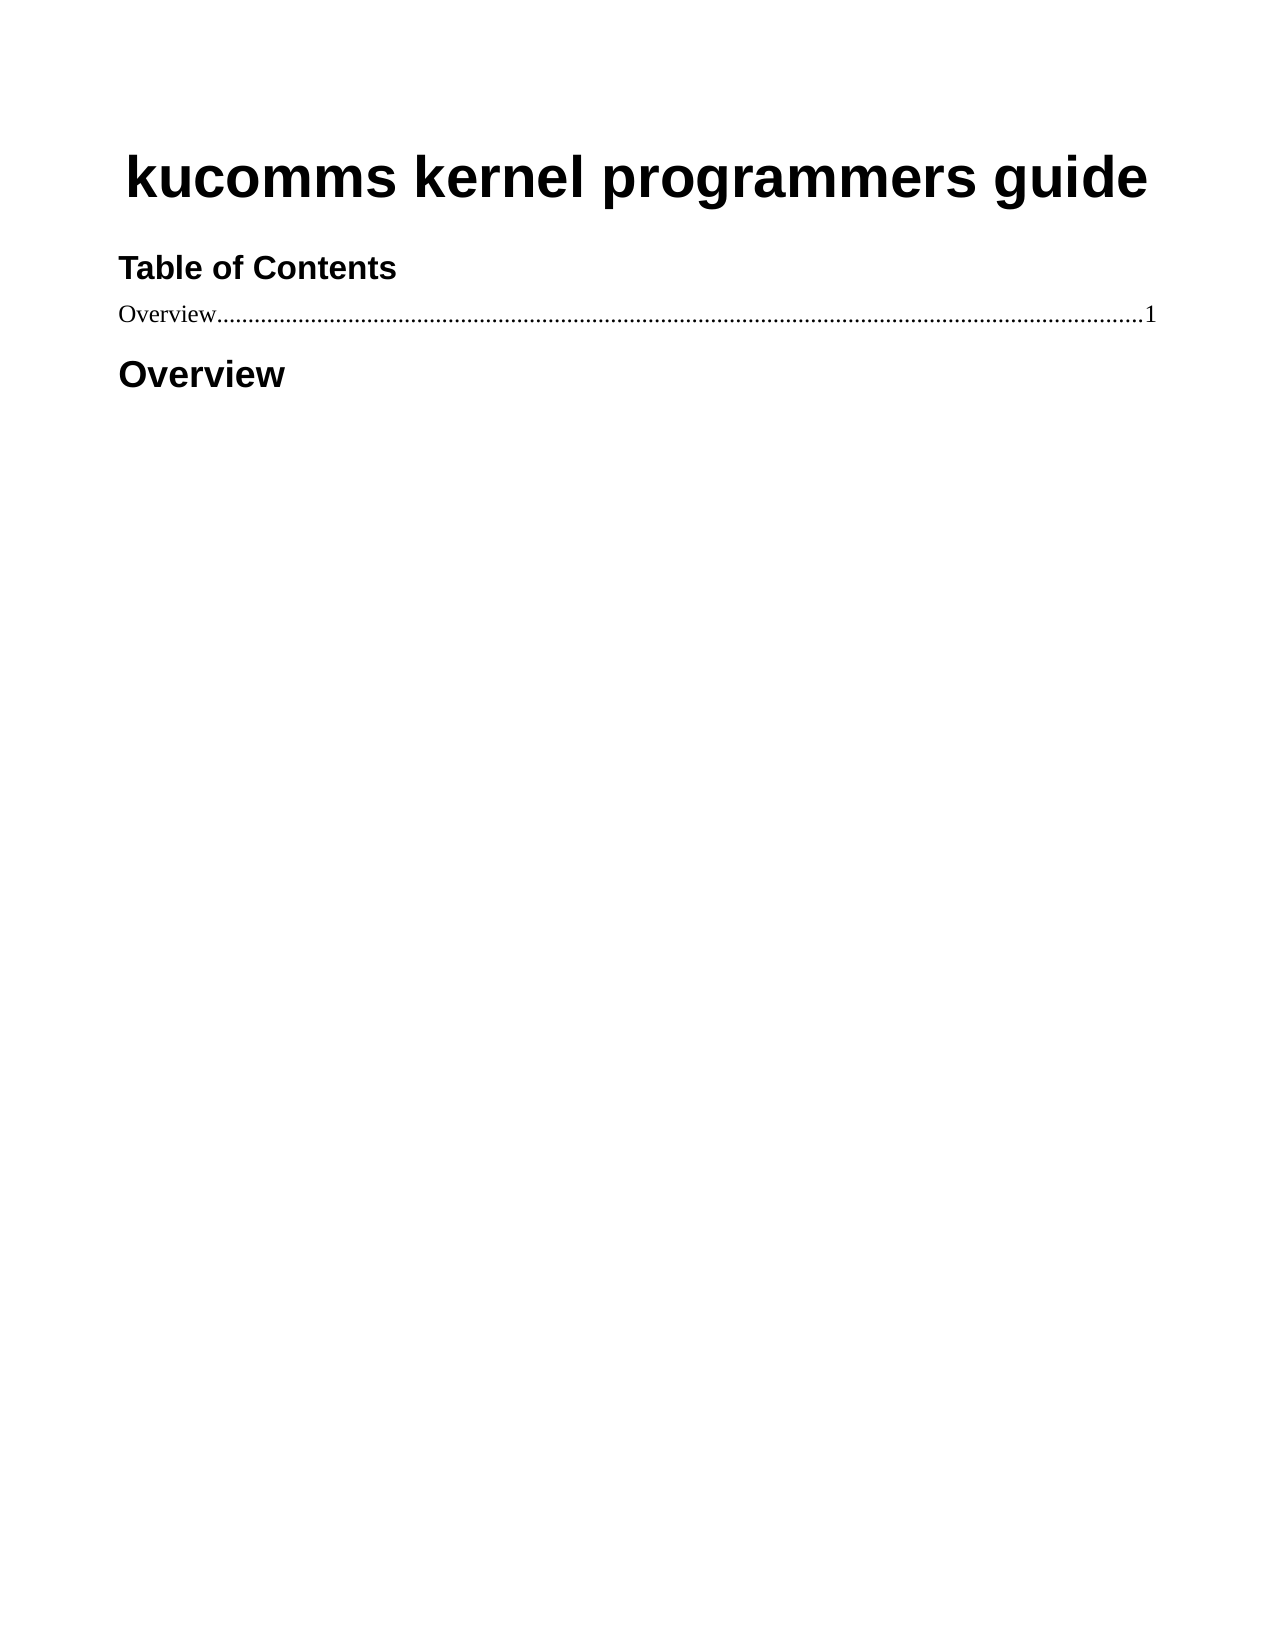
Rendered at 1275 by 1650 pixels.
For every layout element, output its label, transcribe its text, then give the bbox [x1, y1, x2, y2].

text Overview 1 [118, 299, 1157, 327]
title kucomms kernel programmers guide [118, 143, 1157, 210]
subtitle Table of Contents [118, 248, 1157, 286]
subtitle Overview [118, 352, 1157, 396]
